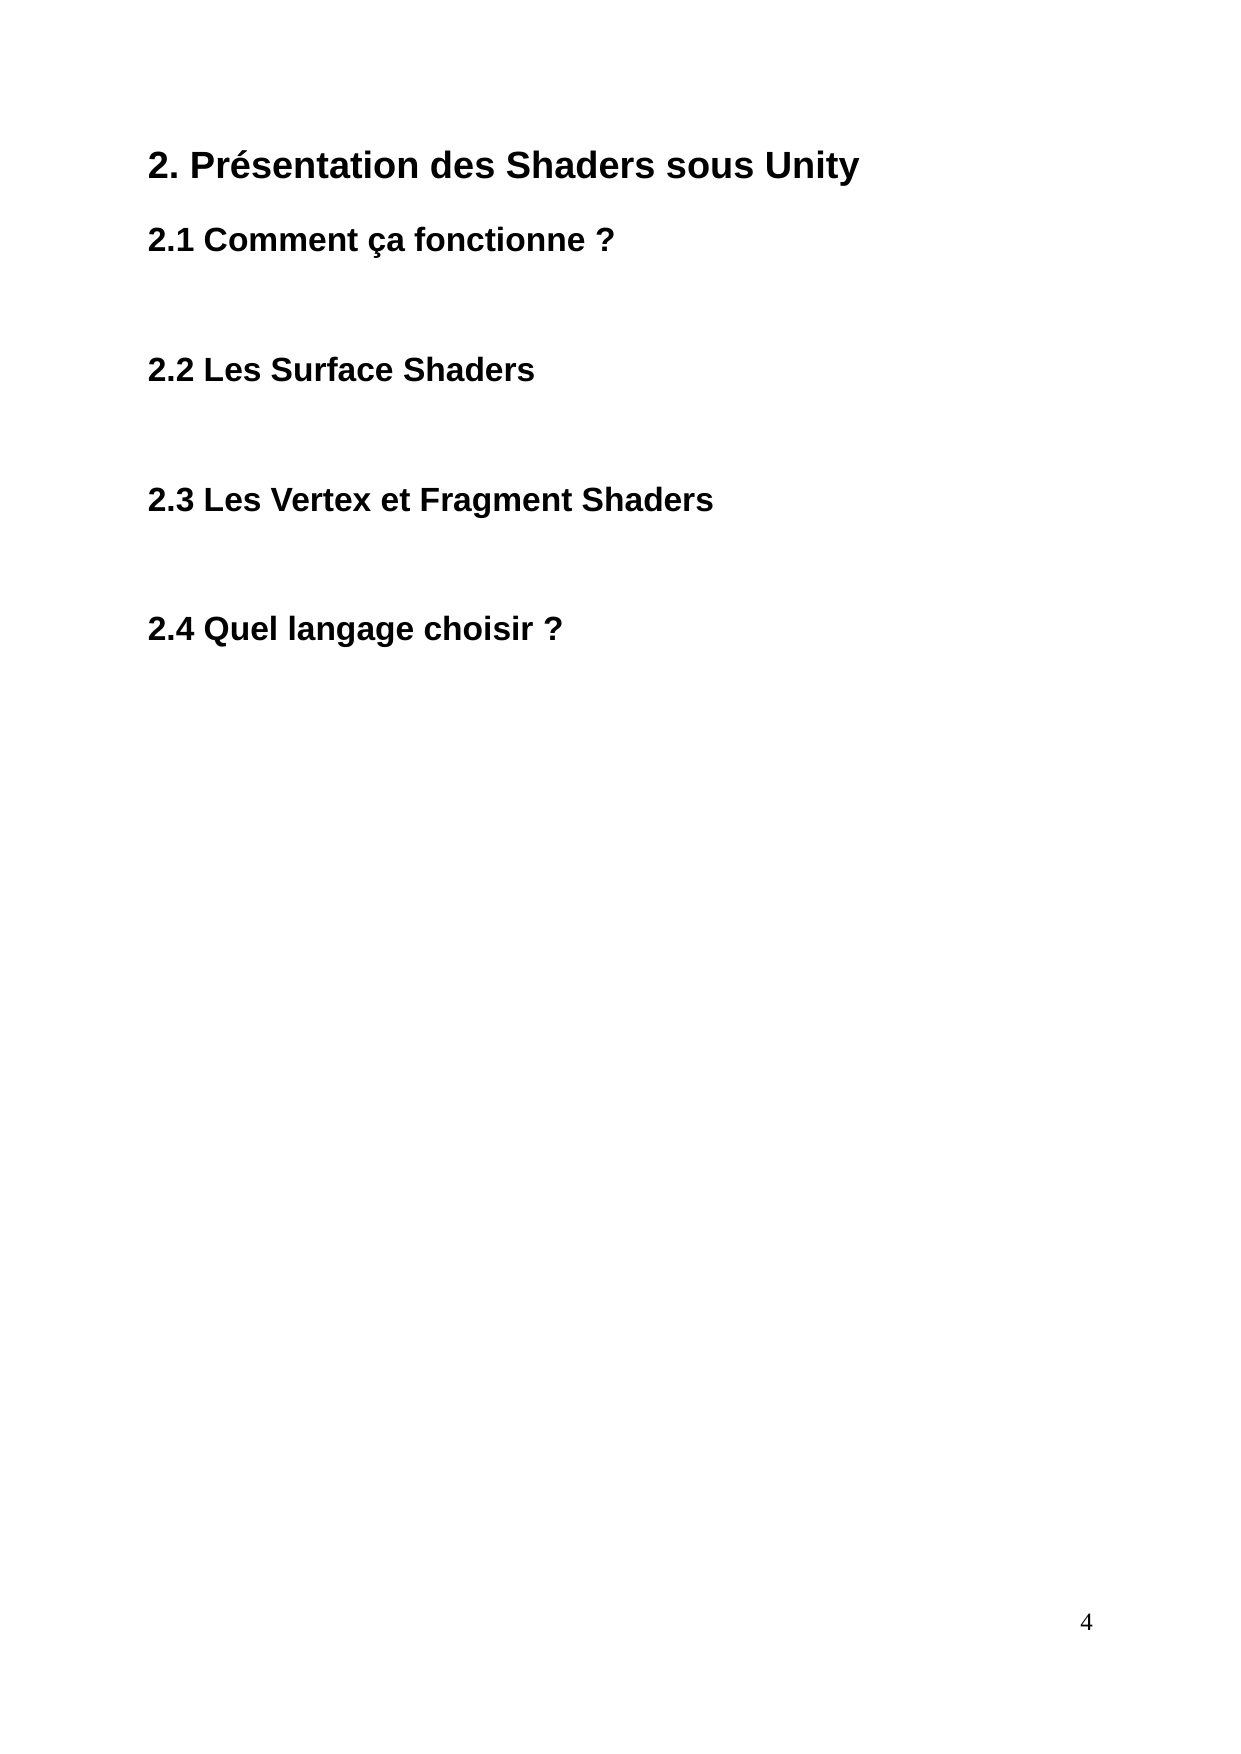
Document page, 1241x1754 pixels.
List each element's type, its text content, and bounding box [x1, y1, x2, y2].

subtitle 2. Présentation des Shaders sous Unity [148, 143, 1093, 187]
subtitle 2.3 Les Vertex et Fragment Shaders [148, 479, 1093, 518]
subtitle 2.4 Quel langage choisir ? [148, 609, 1093, 648]
subtitle 2.2 Les Surface Shaders [148, 350, 1093, 388]
subtitle 2.1 Comment ça fonctionne ? [148, 220, 1093, 259]
